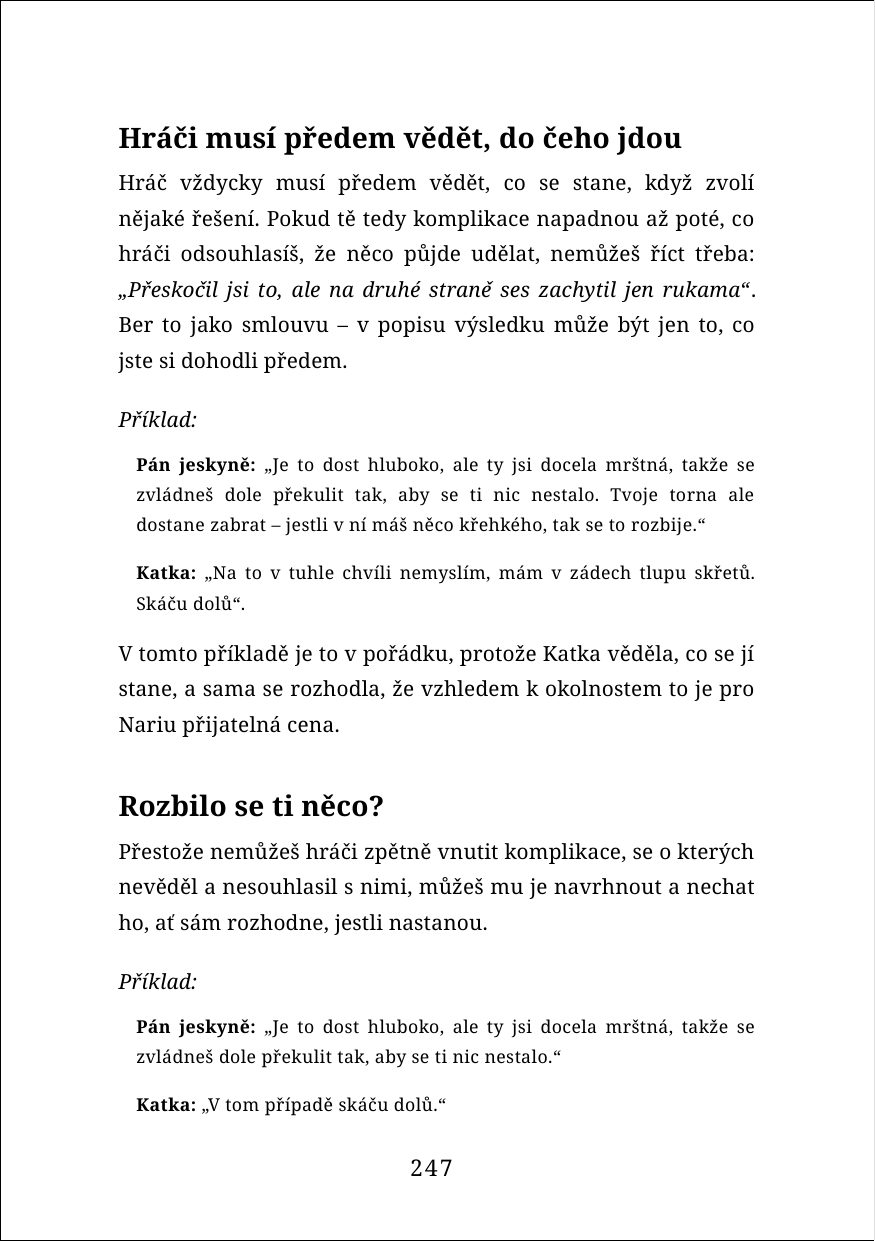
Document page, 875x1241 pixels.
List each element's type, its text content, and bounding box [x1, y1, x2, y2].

text Příklad: [118, 405, 756, 433]
text Pán jeskyně: „Je to dost hluboko, ale ty jsi docela mrštná, takže se zvládneš dole překulit tak, aby se ti nic nestalo.“ [136, 1014, 756, 1069]
subtitle Hráči musí předem vědět, do čeho jdou [118, 118, 756, 157]
text V tomto příkladě je to v pořádku, protože Katka věděla, co se jí stane, a sama se rozhodla, že vzhledem k okolnostem to je pro Nariu přijatelná cena. [118, 639, 756, 738]
text Pán jeskyně: „Je to dost hluboko, ale ty jsi docela mrštná, takže se zvládneš dole překulit tak, aby se ti nic nestalo. Tvoje torna ale dostane zabrat – jestli v ní máš něco křehkého, tak se to rozbije.“ [136, 452, 756, 537]
text Hráč vždycky musí předem vědět, co se stane, když zvolí nějaké řešení. Pokud tě tedy komplikace napadnou až poté, co hráči odsouhlasíš, že něco půjde udělat, nemůžeš říct třeba: „Přeskočil jsi to, ale na druhé straně ses zachytil jen rukama“. Ber to jako smlouvu – v popisu výsledku může být jen to, co jste si dohodli předem. [118, 168, 756, 374]
text Příklad: [118, 967, 756, 996]
subtitle Rozbilo se ti něco? [118, 787, 756, 825]
text Přestože nemůžeš hráči zpětně vnutit komplikace, se o kterých nevěděl a nesouhlasil s nimi, můžeš mu je navrhnout a nechat ho, ať sám rozhodne, jestli nastanou. [118, 837, 756, 936]
text Katka: „Na to v tuhle chvíli nemyslím, mám v zádech tlupu skřetů. Skáču dolů“. [136, 561, 756, 615]
text Katka: „V tom případě skáču dolů.“ [136, 1092, 756, 1117]
